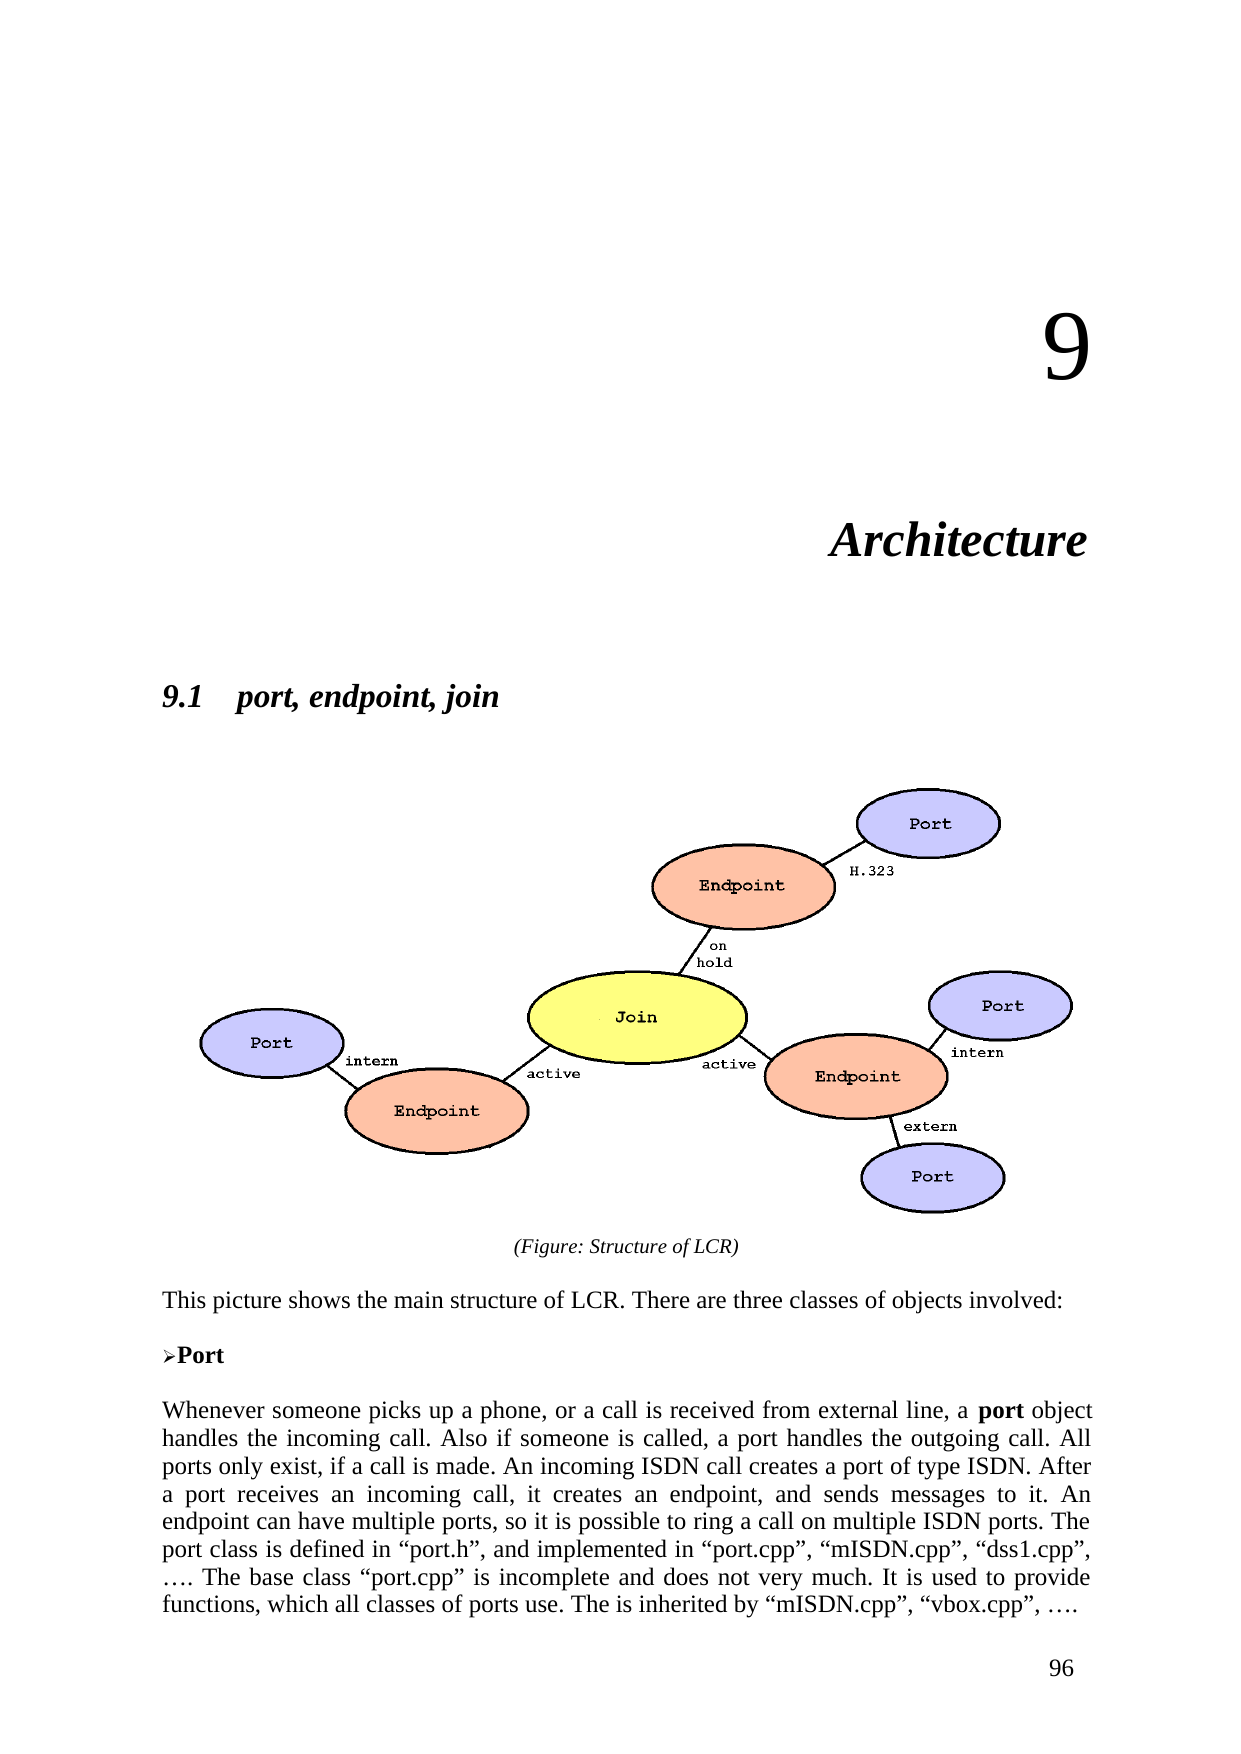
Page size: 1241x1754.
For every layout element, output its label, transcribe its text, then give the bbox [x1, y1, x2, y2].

text 9.1 port, endpoint, join [162, 678, 1092, 715]
text 9 [162, 291, 1092, 401]
subtitle Architecture [162, 512, 1092, 567]
list Port [162, 1341, 1092, 1369]
text (Figure: Structure of LCR) [162, 1235, 1092, 1258]
text Whenever someone picks up a phone, or a call is received from external line, a port object handles the incoming call. Also if someone is called, a port handles the outgoing call. All ports only exist, if a call is made. An incoming ISDN call creates a port of type ISDN. After a port receives an incoming call, it creates an endpoint, and sends messages to it. An endpoint can have multiple ports, so it is possible to ring a call on multiple ISDN ports. The port class is defined in “port.h”, and implemented in “port.cpp”, “mISDN.cpp”, “dss1.cpp”, …. The base class “port.cpp” is incomplete and does not very much. It is used to provide functions, which all classes of ports use. The is inherited by “mISDN.cpp”, “vbox.cpp”, …. [162, 1397, 1092, 1618]
text This picture shows the main structure of LCR. There are three classes of objects involved: [162, 1286, 1092, 1313]
